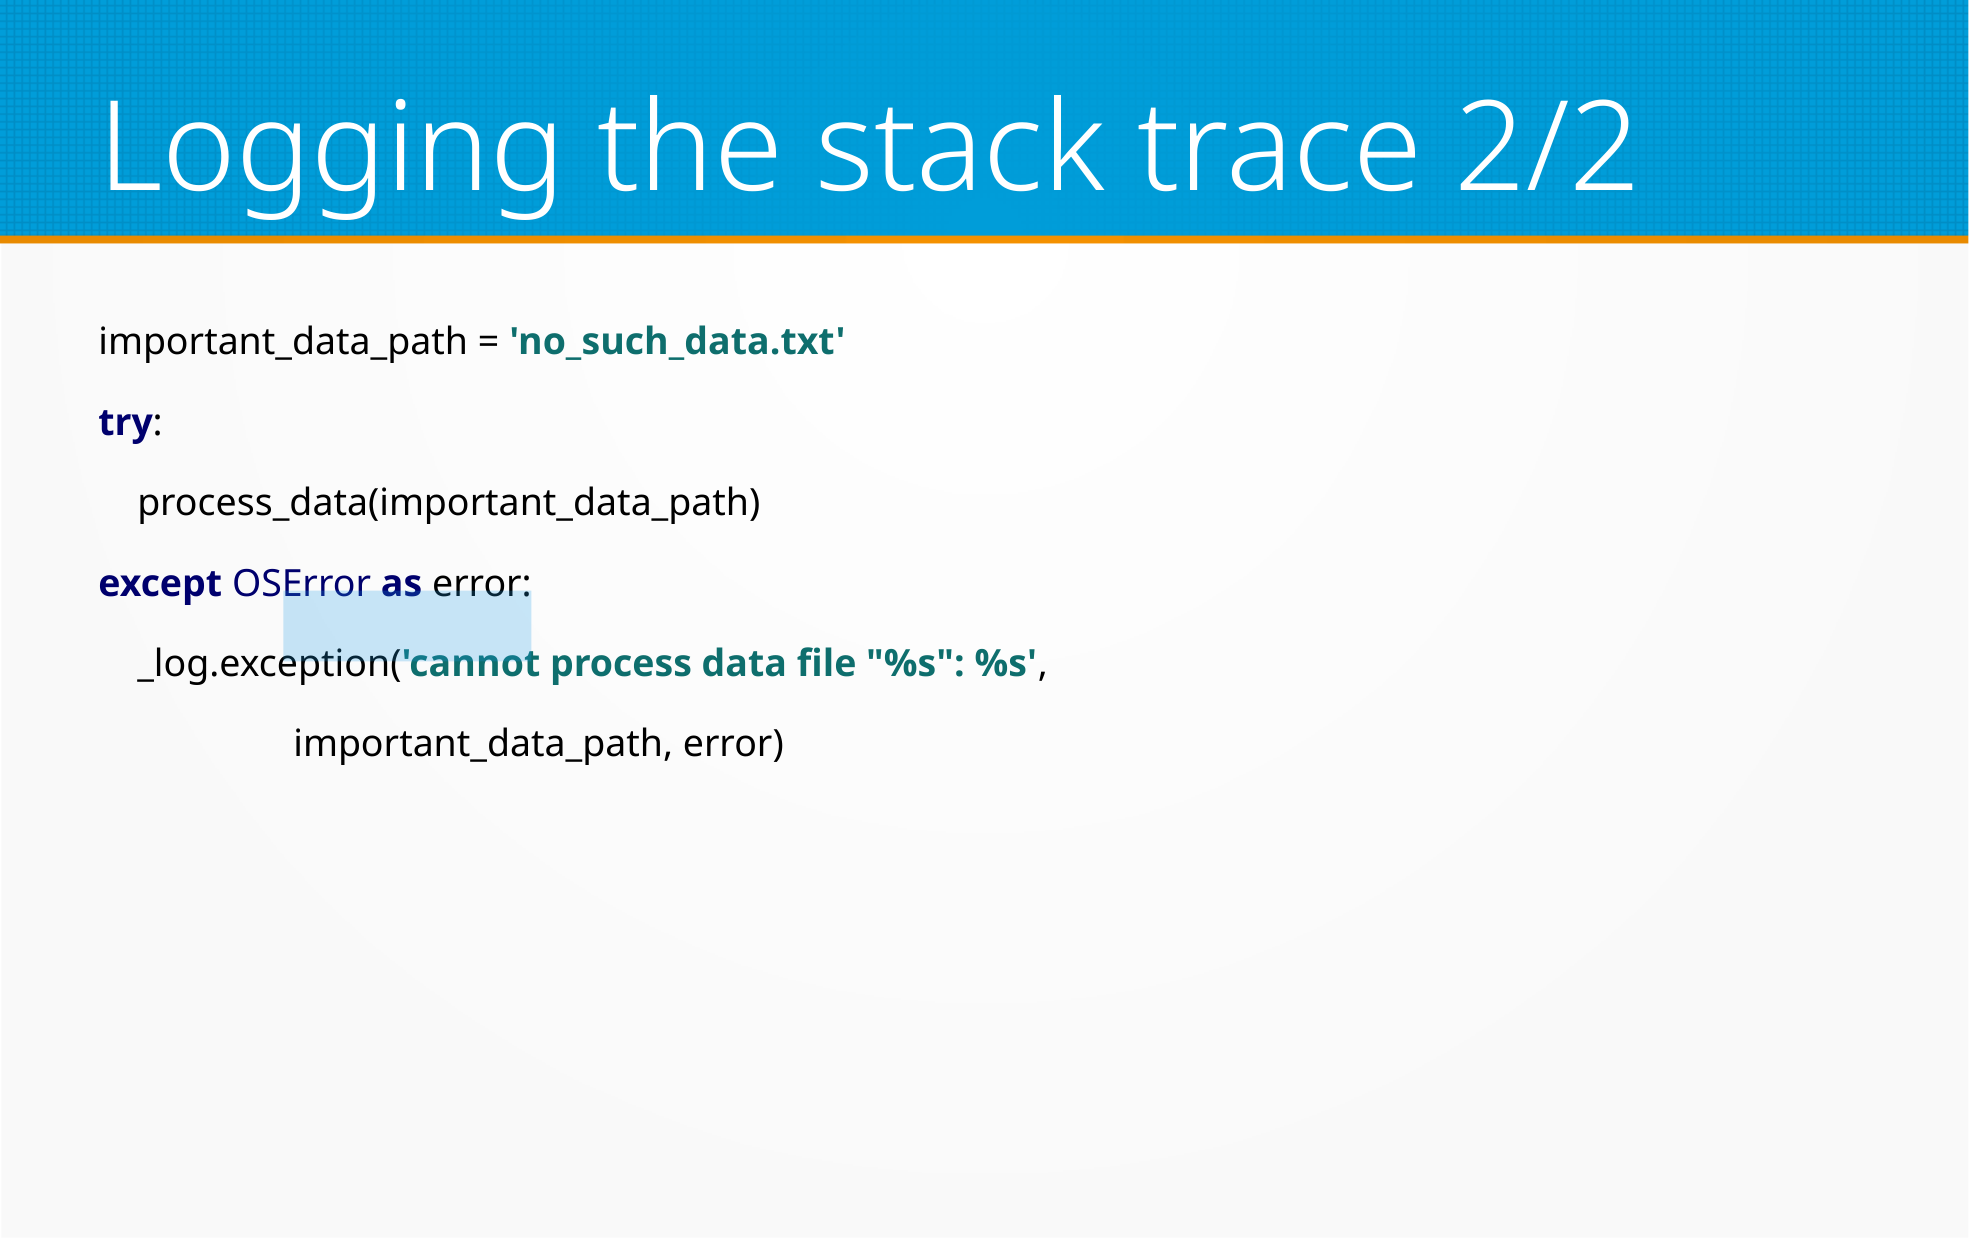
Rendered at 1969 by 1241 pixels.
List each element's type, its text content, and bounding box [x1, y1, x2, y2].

title Logging the stack trace 2/2 [98, 19, 1870, 227]
list important_data_path = 'no_such_data.txt' try: process_data(important_data_path) except OSError as error: _log.exception('cannot process data file "%s": %s', important_data_path, error) [98, 315, 1861, 792]
picture [0, 236, 1969, 1241]
text_box [283, 590, 532, 662]
